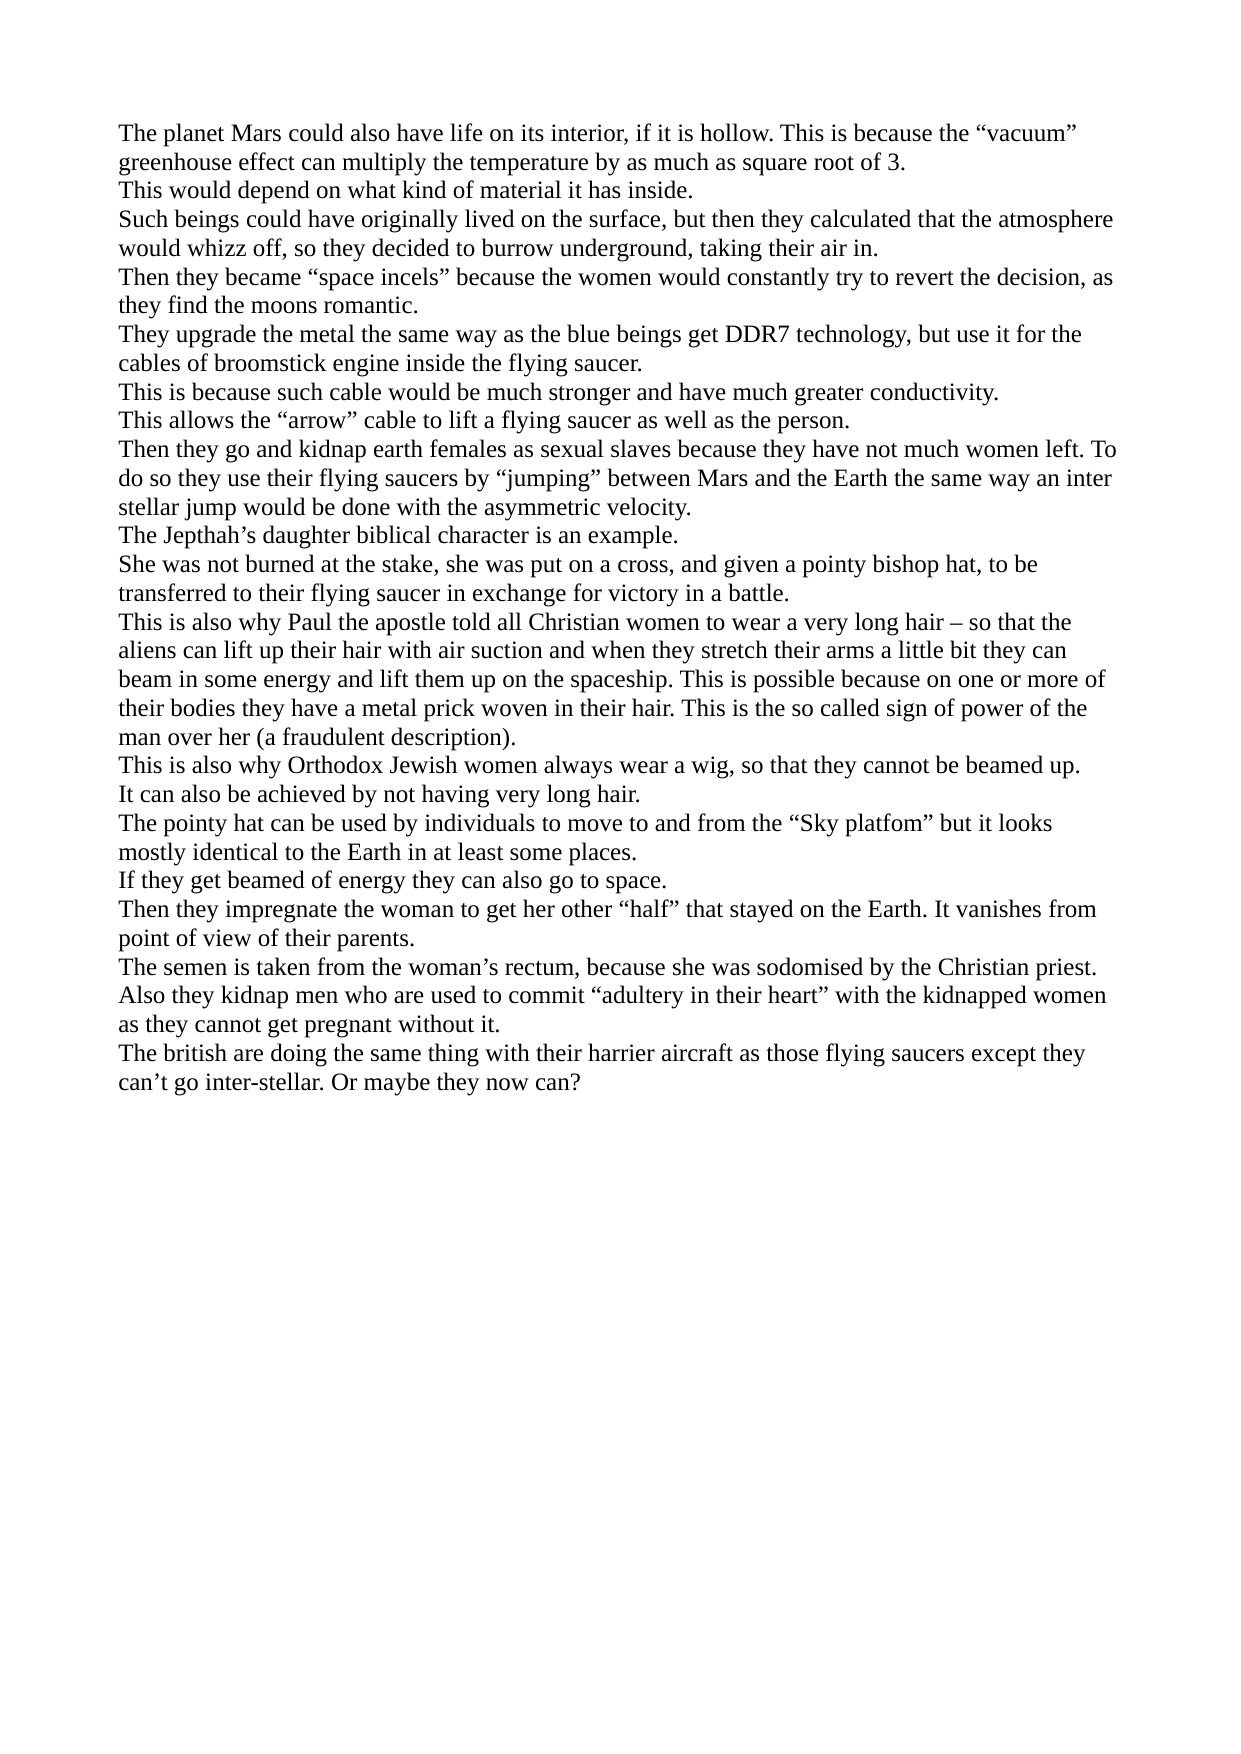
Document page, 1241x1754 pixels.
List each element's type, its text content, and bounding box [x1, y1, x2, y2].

text This allows the “arrow” cable to lift a flying saucer as well as the person. [118, 406, 1122, 434]
text This is because such cable would be much stronger and have much greater conductivity. [118, 377, 1122, 406]
text The semen is taken from the woman’s rectum, because she was sodomised by the Christian priest. [118, 952, 1122, 981]
text This is also why Orthodox Jewish women always wear a wig, so that they cannot be beamed up. [118, 751, 1122, 779]
text Also they kidnap men who are used to commit “adultery in their heart” with the kidnapped women as they cannot get pregnant without it. [118, 981, 1122, 1038]
text This would depend on what kind of material it has inside. [118, 176, 1122, 204]
text Such beings could have originally lived on the surface, but then they calculated that the atmosphere would whizz off, so they decided to burrow underground, taking their air in. [118, 204, 1122, 262]
text If they get beamed of energy they can also go to space. [118, 866, 1122, 894]
text It can also be achieved by not having very long hair. [118, 779, 1122, 808]
text They upgrade the metal the same way as the blue beings get DDR7 technology, but use it for the cables of broomstick engine inside the flying saucer. [118, 319, 1122, 377]
text The planet Mars could also have life on its interior, if it is hollow. This is because the “vacuum” greenhouse effect can multiply the temperature by as much as square root of 3. [118, 118, 1122, 176]
text She was not burned at the stake, she was put on a cross, and given a pointy bishop hat, to be transferred to their flying saucer in exchange for victory in a battle. [118, 549, 1122, 607]
text Then they impregnate the woman to get her other “half” that stayed on the Earth. It vanishes from point of view of their parents. [118, 894, 1122, 952]
text Then they go and kidnap earth females as sexual slaves because they have not much women left. To do so they use their flying saucers by “jumping” between Mars and the Earth the same way an inter stellar jump would be done with the asymmetric velocity. [118, 434, 1122, 521]
text This is also why Paul the apostle told all Christian women to wear a very long hair – so that the aliens can lift up their hair with air suction and when they stretch their arms a little bit they can beam in some energy and lift them up on the spaceship. This is possible because on one or more of their bodies they have a metal prick woven in their hair. This is the so called sign of power of the man over her (a fraudulent description). [118, 607, 1122, 751]
text The british are doing the same thing with their harrier aircraft as those flying saucers except they can’t go inter-stellar. Or maybe they now can? [118, 1038, 1122, 1096]
text Then they became “space incels” because the women would constantly try to revert the decision, as they find the moons romantic. [118, 262, 1122, 319]
text The Jepthah’s daughter biblical character is an example. [118, 521, 1122, 549]
text The pointy hat can be used by individuals to move to and from the “Sky platfom” but it looks mostly identical to the Earth in at least some places. [118, 808, 1122, 866]
